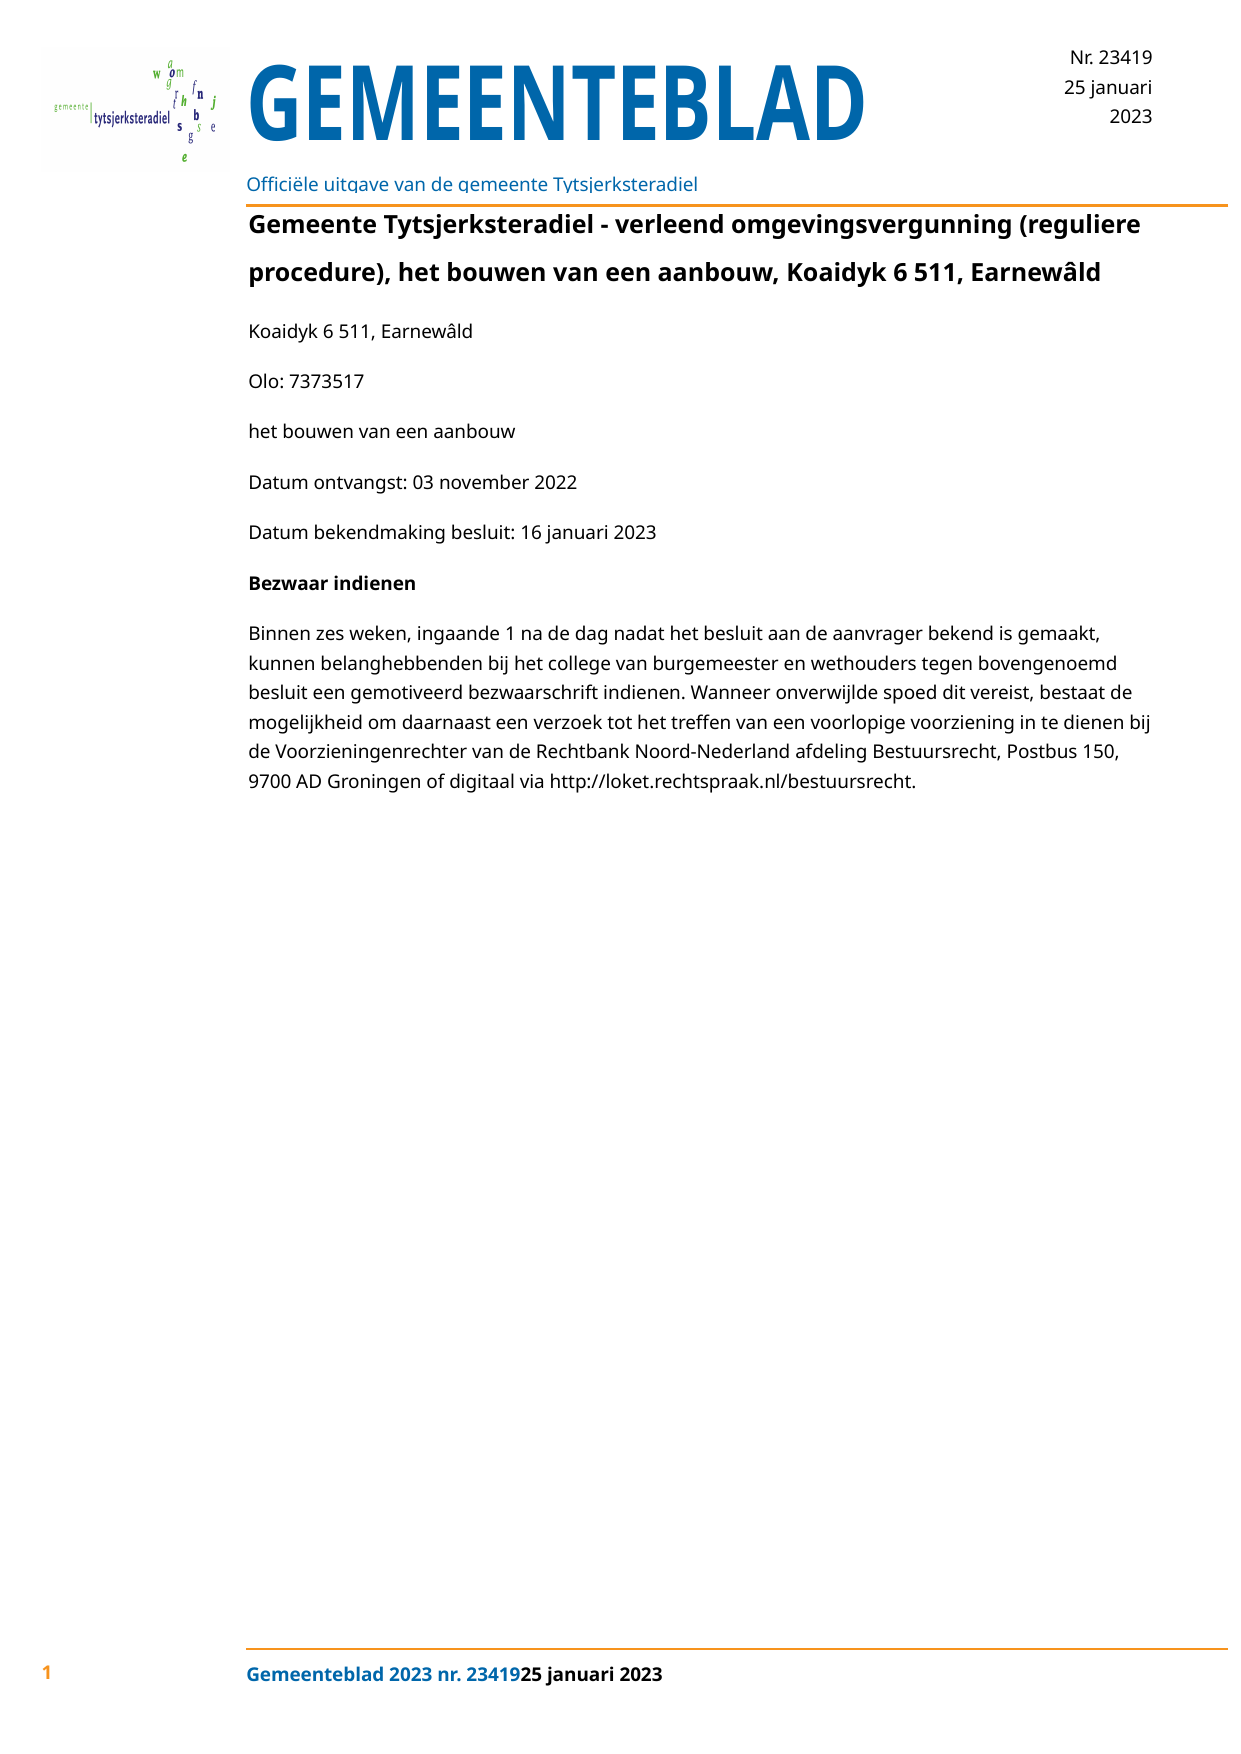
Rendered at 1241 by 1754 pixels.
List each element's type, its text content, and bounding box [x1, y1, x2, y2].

text Datum bekendmaking besluit: 16 januari 2023 [248, 519, 1152, 545]
text het bouwen van een aanbouw [248, 419, 1152, 444]
text Binnen zes weken, ingaande 1 na de dag nadat het besluit aan de aanvrager bekend is gemaakt, kunnen belanghebbenden bij het college van burgemeester en wethouders tegen bovengenoemd besluit een gemotiveerd bezwaarschrift indienen. Wanneer onverwijlde spoed dit vereist, bestaat de mogelijkheid om daarnaast een verzoek tot het treffen van een voorlopige voorziening in te dienen bij de Voorzieningenrechter van de Rechtbank Noord-Nederland afdeling Bestuursrecht, Postbus 150, 9700 AD Groningen of digitaal via http://loket.rechtspraak.nl/bestuursrecht. [248, 620, 1152, 794]
text Gemeente Tytsjerksteradiel - verleend omgevingsvergunning (reguliere procedure), het bouwen van een aanbouw, Koaidyk 6 511, Earnewâld [248, 207, 1152, 288]
text Koaidyk 6 511, Earnewâld [248, 318, 1152, 344]
text Datum ontvangst: 03 november 2022 [248, 469, 1152, 495]
text Bezwaar indienen [248, 570, 1152, 596]
text Olo: 7373517 [248, 368, 1152, 394]
picture [41, 47, 231, 172]
